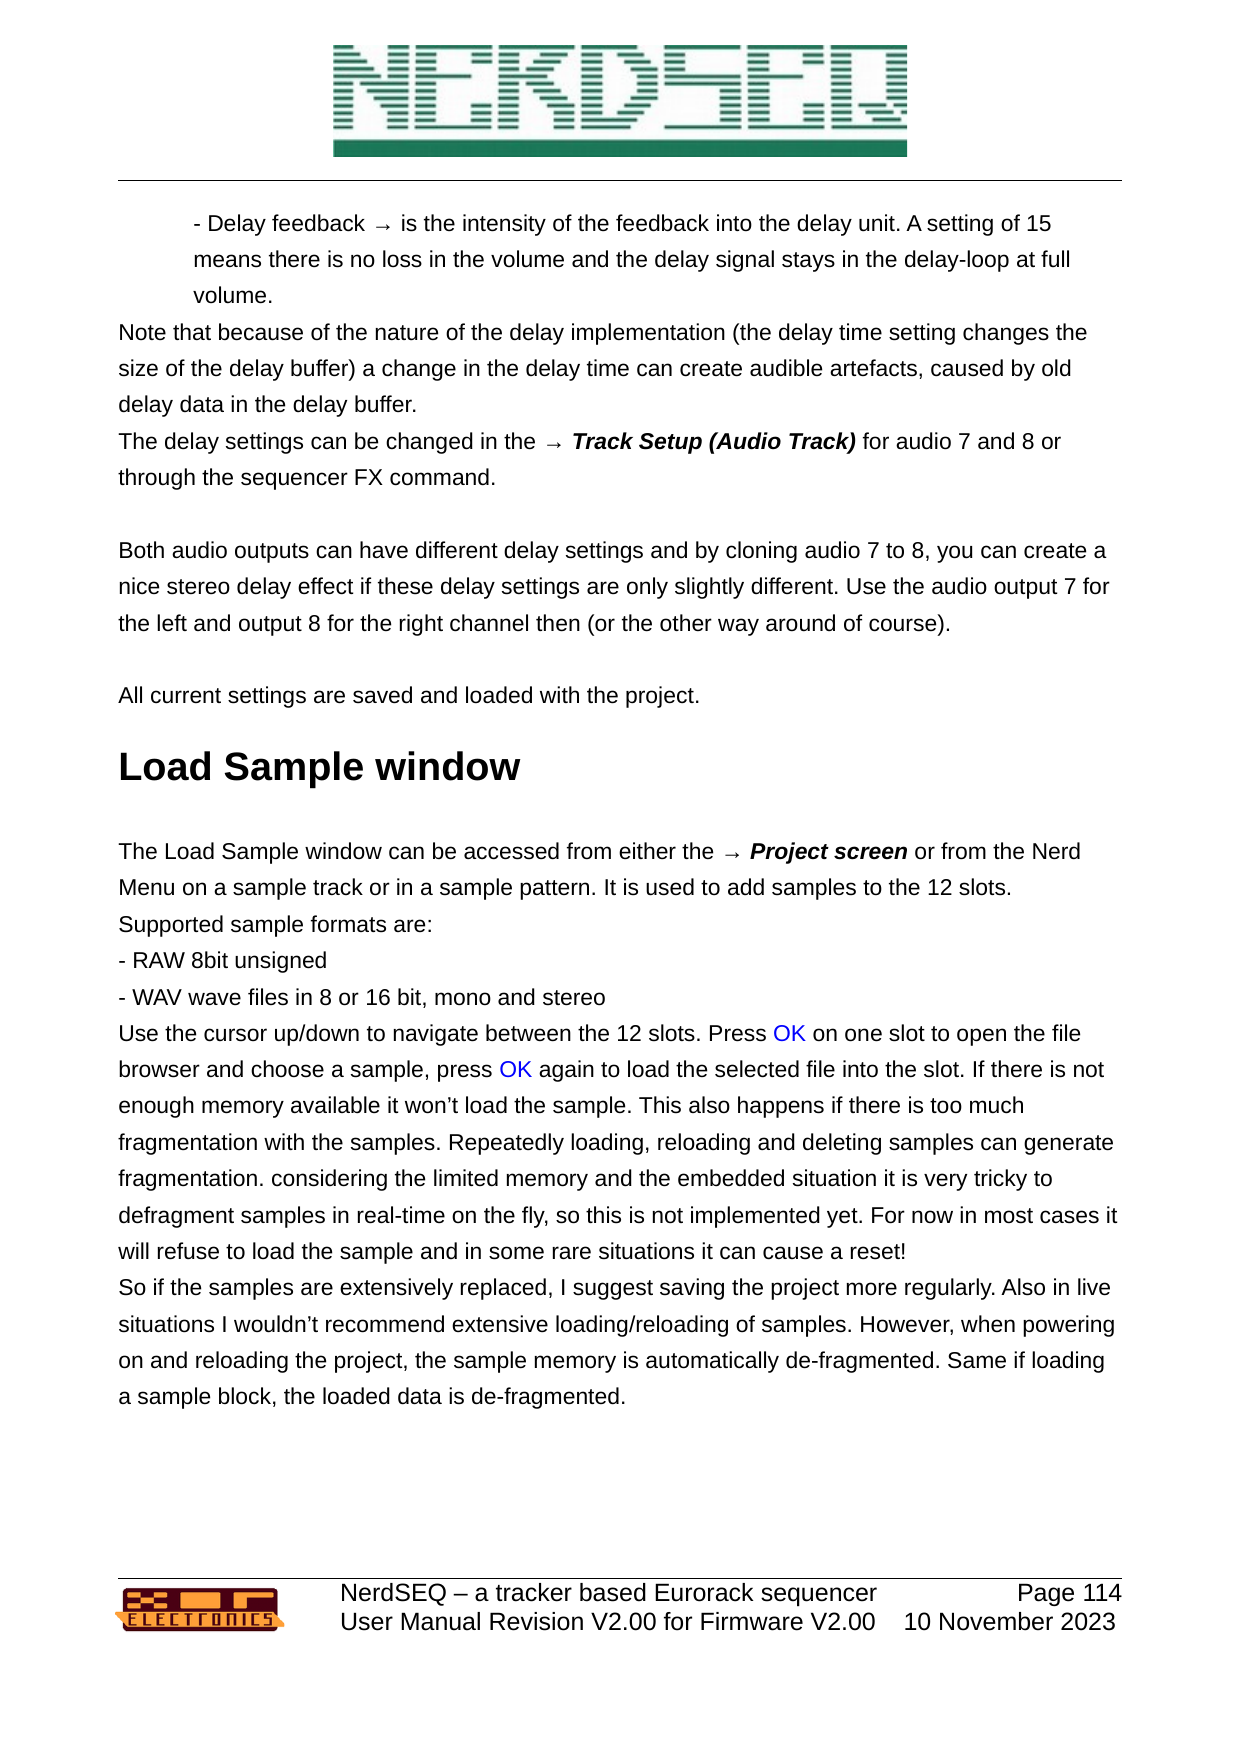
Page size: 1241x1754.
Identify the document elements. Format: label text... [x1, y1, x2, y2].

text Supported sample formats are: [118, 911, 1122, 937]
picture [115, 1584, 285, 1634]
text - WAV wave files in 8 or 16 bit, mono and stereo [118, 983, 1122, 1010]
text So if the samples are extensively replaced, I suggest saving the project more regularly. Also in live situations I wouldn’t recommend extensive loading/reloading of samples. However, when powering on and reloading the project, the sample memory is automatically de-fragmented. Same if loading a sample block, the loaded data is de-fragmented. [118, 1274, 1122, 1410]
text - Delay feedback → is the intensity of the feedback into the delay unit. A setting of 15 means there is no loss in the volume and the delay signal stays in the delay-loop at full volume. [193, 209, 1122, 309]
text The delay settings can be changed in the → Track Setup (Audio Track) for audio 7 and 8 or through the sequencer FX command. [118, 428, 1122, 490]
text Both audio outputs can have different delay settings and by cloning audio 7 to 8, you can create a nice stereo delay effect if these delay settings are only slightly different. Use the audio output 7 for the left and output 8 for the right channel then (or the other way around of course). [118, 537, 1122, 636]
text The Load Sample window can be accessed from either the → Project screen or from the Nerd Menu on a sample track or in a sample pattern. It is used to add samples to the 12 slots. [118, 838, 1122, 901]
text All current settings are saved and loaded with the project. [118, 682, 1122, 708]
picture [333, 45, 908, 157]
subtitle Load Sample window [118, 743, 1122, 789]
text - RAW 8bit unsigned [118, 947, 1122, 973]
text Use the cursor up/down to navigate between the 12 slots. Press OK on one slot to open the file browser and choose a sample, press OK again to load the selected file into the slot. If there is not enough memory available it won’t load the sample. This also happens if there is too much fragmentation with the samples. Repeatedly loading, reloading and deleting samples can generate fragmentation. considering the limited memory and the embedded situation it is very tricky to defragment samples in real-time on the fly, so this is not implemented yet. For now in most cases it will refuse to load the sample and in some rare situations it can cause a reset! [118, 1020, 1122, 1264]
text Note that because of the nature of the delay implementation (the delay time setting changes the size of the delay buffer) a change in the delay time can create audible artefacts, caused by old delay data in the delay buffer. [118, 319, 1122, 418]
